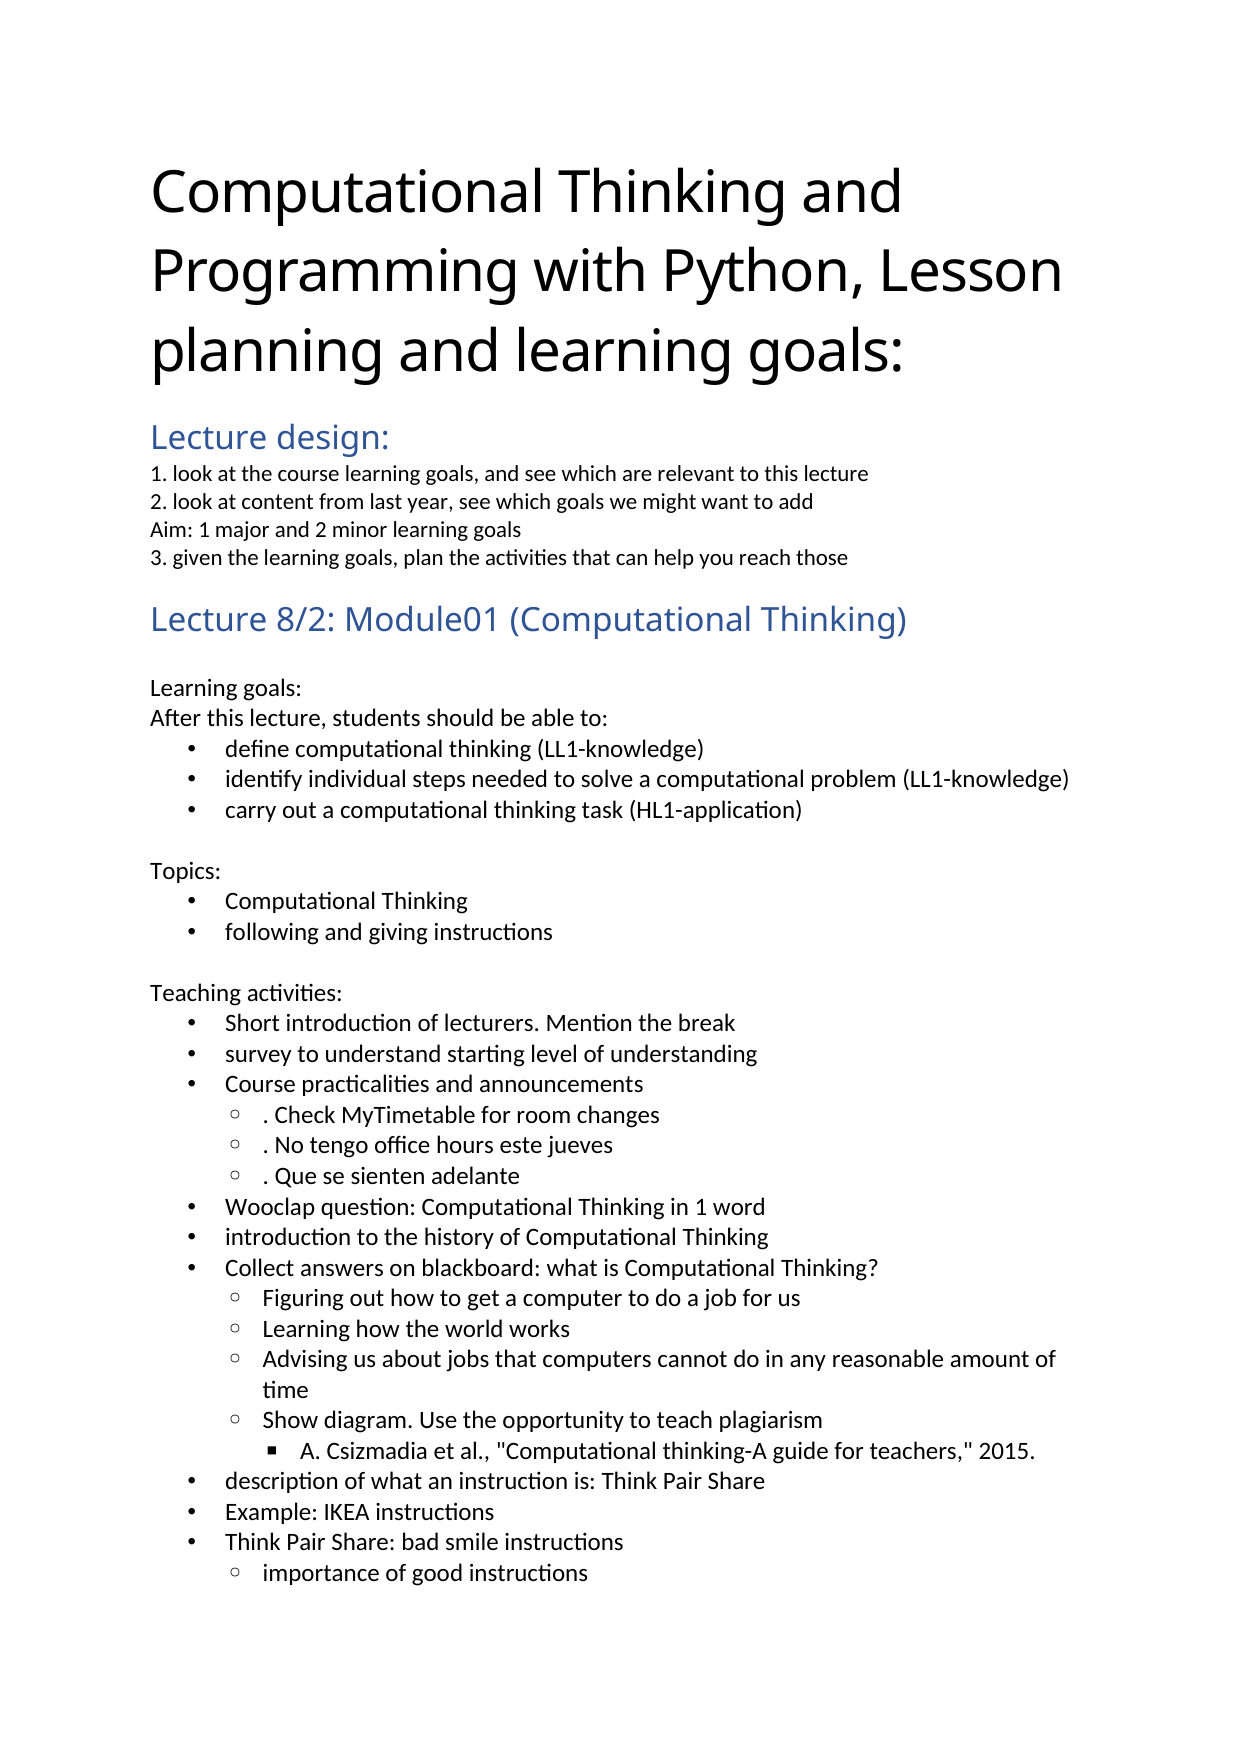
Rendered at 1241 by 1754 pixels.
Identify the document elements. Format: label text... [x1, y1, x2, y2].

list Example: IKEA instructions [187, 1496, 1090, 1526]
list Wooclap question: Computational Thinking in 1 word [187, 1191, 1090, 1221]
text 1. look at the course learning goals, and see which are relevant to this lecture [150, 459, 1090, 487]
list survey to understand starting level of understanding [187, 1038, 1090, 1069]
list . No tengo office hours este jueves [225, 1130, 1090, 1160]
list Figuring out how to get a computer to do a job for us [225, 1282, 1090, 1313]
list introduction to the history of Computational Thinking [187, 1221, 1090, 1252]
text 2. look at content from last year, see which goals we might want to add Aim: 1 major and 2 minor learning goals [150, 487, 1090, 543]
text Learning goals: [150, 672, 1090, 702]
list carry out a computational thinking task (HL1-application) [187, 794, 1090, 824]
text After this lecture, students should be able to: [150, 702, 1090, 733]
list Learning how the world works [225, 1313, 1090, 1343]
list define computational thinking (LL1-knowledge) [187, 733, 1090, 763]
list following and giving instructions [187, 916, 1090, 947]
list Short introduction of lecturers. Mention the break [187, 1008, 1090, 1038]
list Course practicalities and announcements [187, 1069, 1090, 1099]
subtitle Lecture design: [150, 413, 1090, 459]
list description of what an instruction is: Think Pair Share [187, 1465, 1090, 1496]
list Advising us about jobs that computers cannot do in any reasonable amount of time [225, 1343, 1090, 1404]
list A. Csizmadia et al., "Computational thinking-A guide for teachers," 2015. [262, 1435, 1090, 1465]
title Computational Thinking and Programming with Python, Lesson planning and learning goals: [150, 150, 1090, 388]
subtitle Lecture 8/2: Module01 (Computational Thinking) [150, 596, 1090, 641]
list . Que se sienten adelante [225, 1160, 1090, 1191]
list identify individual steps needed to solve a computational problem (LL1-knowledge) [187, 763, 1090, 794]
list Show diagram. Use the opportunity to teach plagiarism [225, 1404, 1090, 1435]
list Computational Thinking [187, 886, 1090, 916]
list importance of good instructions [225, 1557, 1090, 1587]
list Think Pair Share: bad smile instructions [187, 1526, 1090, 1557]
text Topics: [150, 855, 1090, 886]
list Collect answers on blackboard: what is Computational Thinking? [187, 1252, 1090, 1282]
text 3. given the learning goals, plan the activities that can help you reach those [150, 543, 1090, 571]
list . Check MyTimetable for room changes [225, 1099, 1090, 1130]
text Teaching activities: [150, 977, 1090, 1008]
